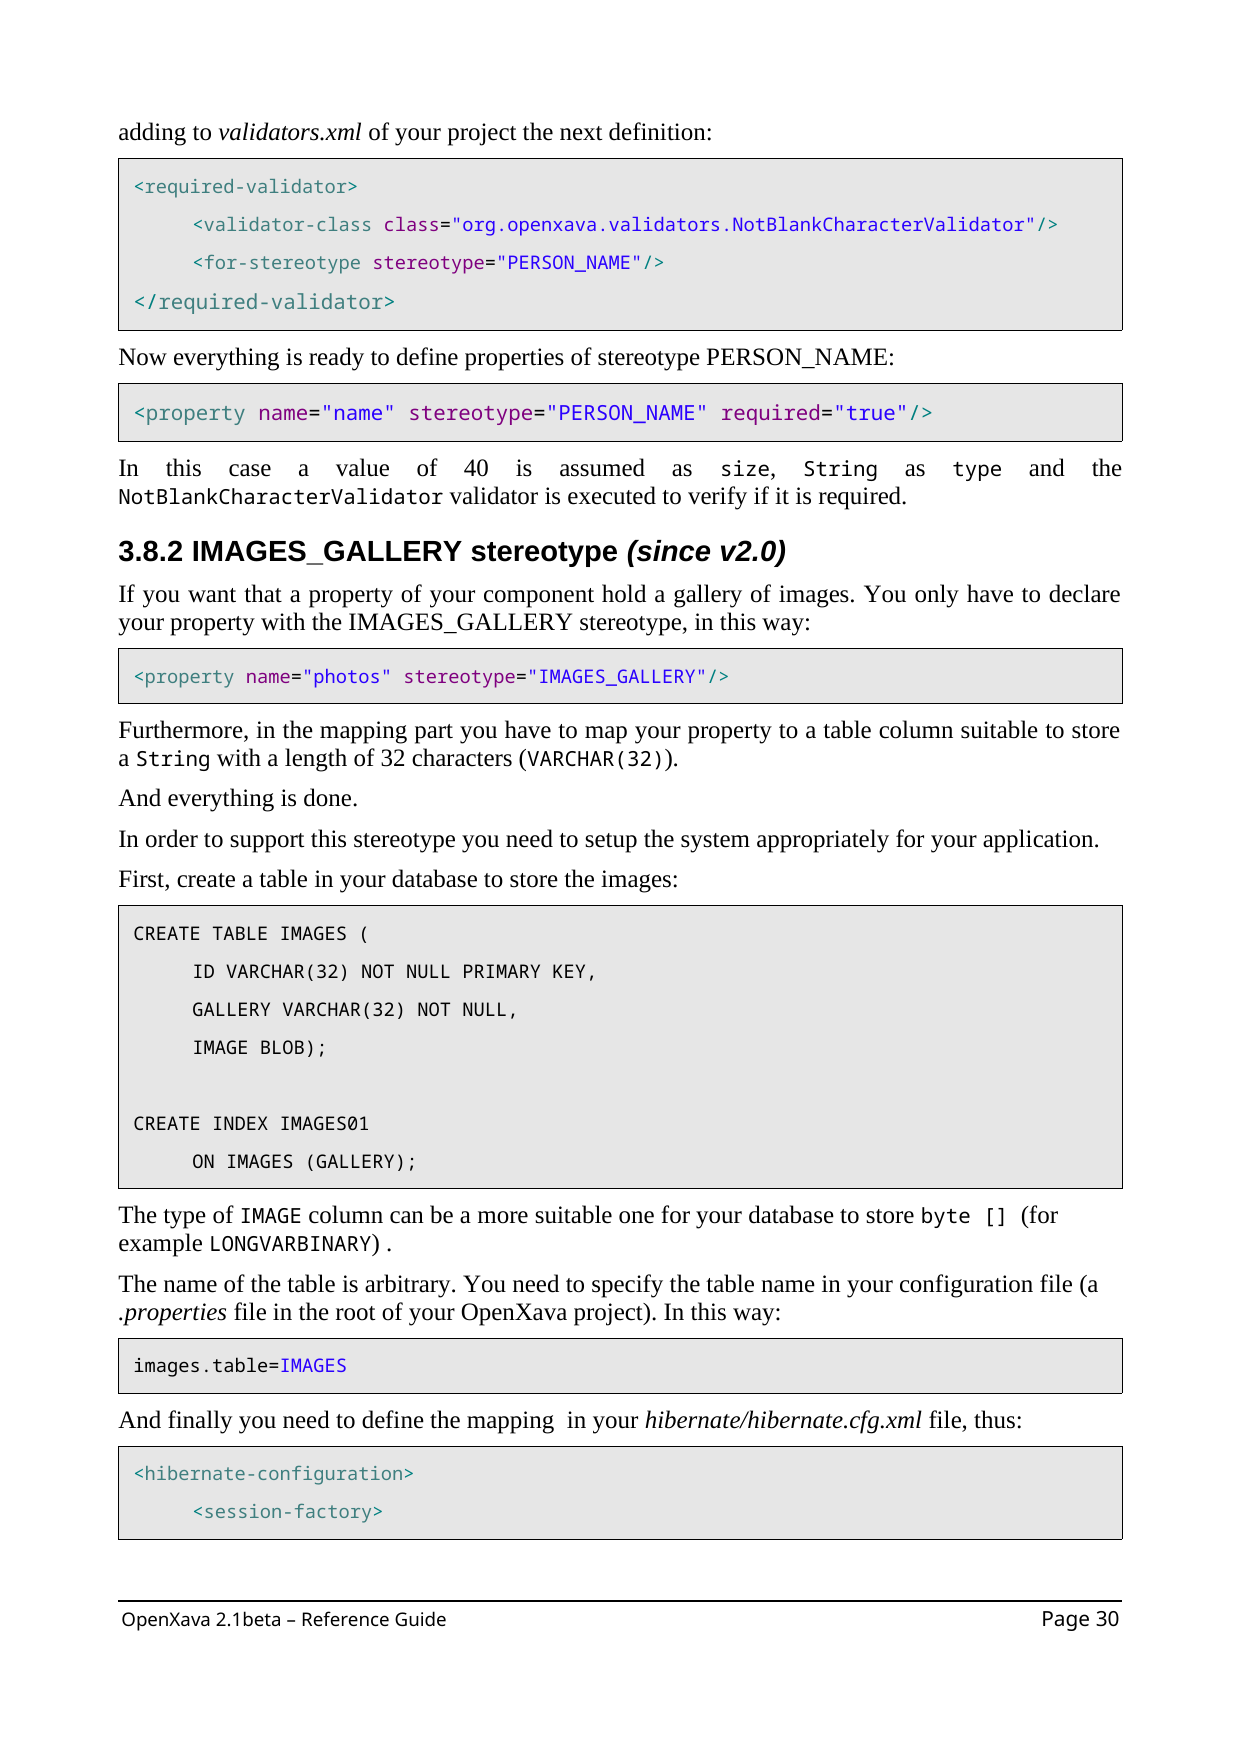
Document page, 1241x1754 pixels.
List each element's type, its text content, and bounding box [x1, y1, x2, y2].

text And finally you need to define the mapping in your hibernate/hibernate.cfg.xml file, thus: [118, 1406, 1122, 1433]
text <property name="name" stereotype="PERSON_NAME" required="true"/> [119, 384, 1122, 441]
text ID VARCHAR(32) NOT NULL PRIMARY KEY, [119, 943, 1122, 981]
text CREATE INDEX IMAGES01 [119, 1095, 1122, 1133]
text <hibernate-configuration> [119, 1447, 1122, 1484]
text adding to validators.xml of your project the next definition: [118, 118, 1122, 146]
text <property name="photos" stereotype="IMAGES_GALLERY"/> [119, 649, 1122, 703]
text If you want that a property of your component hold a gallery of images. You only have to declare your property with the IMAGES_GALLERY stereotype, in this way: [118, 580, 1122, 636]
text Now everything is ready to define properties of stereotype PERSON_NAME: [118, 343, 1122, 371]
text <for-stereotype stereotype="PERSON_NAME"/> [119, 234, 1122, 272]
subtitle IMAGES_GALLERY stereotype (since v2.0) [118, 535, 1122, 568]
text And everything is done. [118, 784, 1122, 812]
text images.table=IMAGES [119, 1339, 1122, 1393]
text In order to support this stereotype you need to setup the system appropriately for your application. [118, 825, 1122, 852]
text GALLERY VARCHAR(32) NOT NULL, [119, 981, 1122, 1019]
text CREATE TABLE IMAGES ( [119, 906, 1122, 943]
text First, create a table in your database to store the images: [118, 865, 1122, 893]
text ON IMAGES (GALLERY); [119, 1133, 1122, 1188]
text In this case a value of 40 is assumed as size, String as type and the NotBlankCharacterValidator validator is executed to verify if it is required. [118, 454, 1122, 510]
text <session-factory> [119, 1484, 1122, 1539]
text Furthermore, in the mapping part you have to map your property to a table column suitable to store a String with a length of 32 characters (VARCHAR(32)). [118, 716, 1122, 772]
text The name of the table is arbitrary. You need to specify the table name in your configuration file (a .properties file in the root of your OpenXava project). In this way: [118, 1270, 1122, 1325]
text </required-validator> [119, 272, 1122, 330]
text The type of IMAGE column can be a more suitable one for your database to store byte [] (for example LONGVARBINARY) . [118, 1201, 1122, 1257]
text IMAGE BLOB); [119, 1019, 1122, 1057]
text <required-validator> [119, 159, 1122, 196]
text <validator-class class="org.openxava.validators.NotBlankCharacterValidator"/> [119, 196, 1122, 234]
